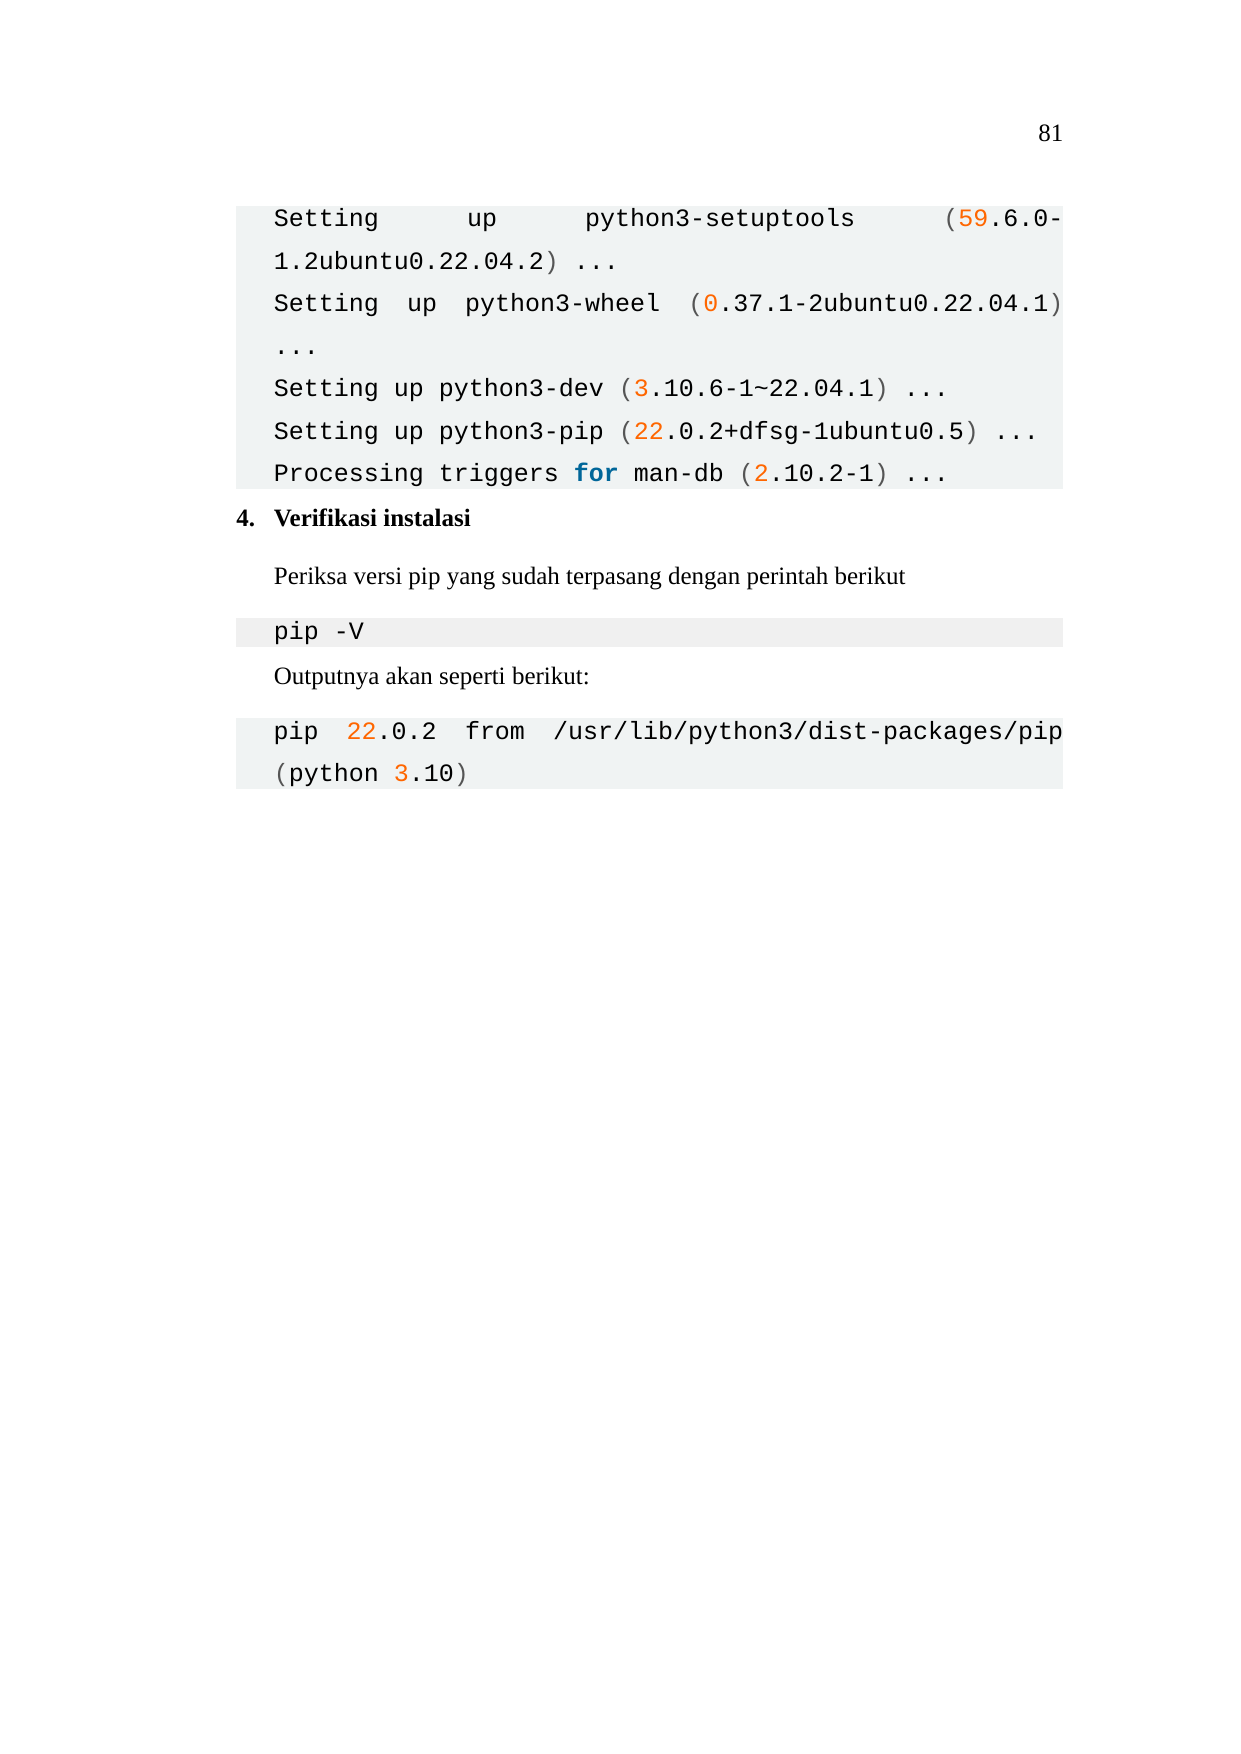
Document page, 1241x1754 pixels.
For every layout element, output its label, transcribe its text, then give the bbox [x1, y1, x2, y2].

text pip -V [236, 618, 1063, 647]
list Setting up python3-dev (3.10.6-1~22.04.1) ... [236, 376, 1063, 404]
text Outputnya akan seperti berikut: [236, 661, 1063, 690]
list Periksa versi pip yang sudah terpasang dengan perintah berikut [236, 561, 1063, 590]
list Setting up python3-pip (22.0.2+dfsg-1ubuntu0.5) ... [236, 418, 1063, 447]
text pip 22.0.2 from /usr/lib/python3/dist-packages/pip (python 3.10) [236, 718, 1063, 789]
list Setting up python3-setuptools (59.6.0-1.2ubuntu0.22.04.2) ... [236, 206, 1063, 277]
list Verifikasi instalasi [236, 503, 1063, 532]
list Setting up python3-wheel (0.37.1-2ubuntu0.22.04.1) ... [236, 291, 1063, 362]
list Processing triggers for man-db (2.10.2-1) ... [236, 461, 1063, 489]
